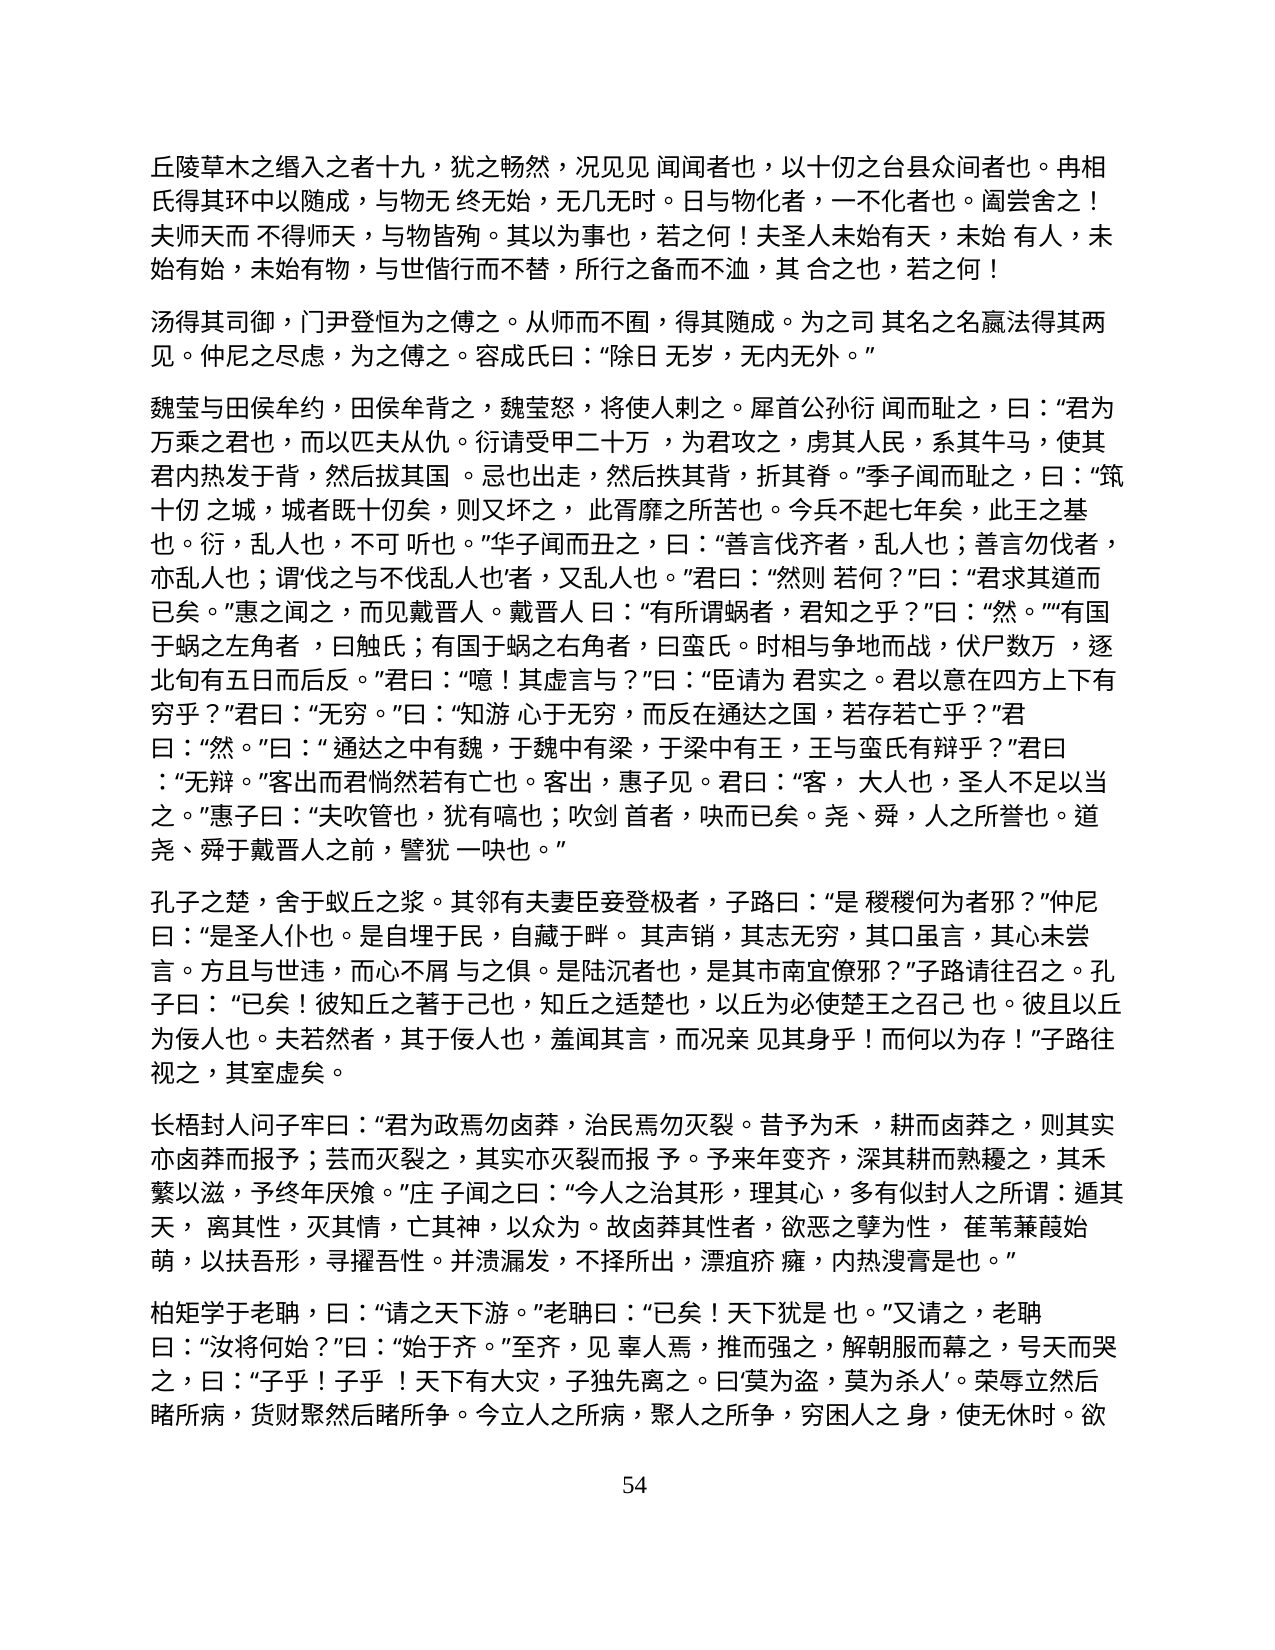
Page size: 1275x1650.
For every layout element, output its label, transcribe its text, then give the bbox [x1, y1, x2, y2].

text 汤得其司御，门尹登恒为之傅之。从师而不囿，得其随成。为之司 其名之名嬴法得其两见。仲尼之尽虑，为之傅之。容成氏曰：“除日 无岁，无内无外。” [150, 304, 1125, 372]
text 长梧封人问子牢曰：“君为政焉勿卤莽，治民焉勿灭裂。昔予为禾 ，耕而卤莽之，则其实亦卤莽而报予；芸而灭裂之，其实亦灭裂而报 予。予来年变齐，深其耕而熟耰之，其禾蘩以滋，予终年厌飧。”庄 子闻之曰：“今人之治其形，理其心，多有似封人之所谓：遁其天， 离其性，灭其情，亡其神，以众为。故卤莽其性者，欲恶之孽为性， 萑苇蒹葭始萌，以扶吾形，寻擢吾性。并溃漏发，不择所出，漂疽疥 癕，内热溲膏是也。” [150, 1107, 1125, 1278]
text 孔子之楚，舍于蚁丘之浆。其邻有夫妻臣妾登极者，子路曰：“是 稯稯何为者邪？”仲尼曰：“是圣人仆也。是自埋于民，自藏于畔。 其声销，其志无穷，其口虽言，其心未尝言。方且与世违，而心不屑 与之俱。是陆沉者也，是其市南宜僚邪？”子路请往召之。孔子曰： “已矣！彼知丘之著于己也，知丘之适楚也，以丘为必使楚王之召己 也。彼且以丘为佞人也。夫若然者，其于佞人也，羞闻其言，而况亲 见其身乎！而何以为存！”子路往视之，其室虚矣。 [150, 885, 1125, 1089]
text 柏矩学于老聃，曰：“请之天下游。”老聃曰：“已矣！天下犹是 也。”又请之，老聃曰：“汝将何始？”曰：“始于齐。”至齐，见 辜人焉，推而强之，解朝服而幕之，号天而哭之，曰：“子乎！子乎 ！天下有大灾，子独先离之。曰‘莫为盗，莫为杀人’。荣辱立然后 睹所病，货财聚然后睹所争。今立人之所病，聚人之所争，穷困人之 身，使无休时。欲 [150, 1296, 1125, 1432]
text 魏莹与田侯牟约，田侯牟背之，魏莹怒，将使人剌之。犀首公孙衍 闻而耻之，曰：“君为万乘之君也，而以匹夫从仇。衍请受甲二十万 ，为君攻之，虏其人民，系其牛马，使其君内热发于背，然后拔其国 。忌也出走，然后抶其背，折其脊。”季子闻而耻之，曰：“筑十仞 之城，城者既十仞矣，则又坏之， 此胥靡之所苦也。今兵不起七年矣，此王之基也。衍，乱人也，不可 听也。”华子闻而丑之，曰：“善言伐齐者，乱人也；善言勿伐者， 亦乱人也；谓‘伐之与不伐乱人也’者，又乱人也。”君曰：“然则 若何？”曰：“君求其道而已矣。”惠之闻之，而见戴晋人。戴晋人 曰：“有所谓蜗者，君知之乎？”曰：“然。”“有国于蜗之左角者 ，曰触氏；有国于蜗之右角者，曰蛮氏。时相与争地而战，伏尸数万 ，逐北旬有五日而后反。”君曰：“噫！其虚言与？”曰：“臣请为 君实之。君以意在四方上下有穷乎？”君曰：“无穷。”曰：“知游 心于无穷，而反在通达之国，若存若亡乎？”君曰：“然。”曰：“ 通达之中有魏，于魏中有梁，于梁中有王，王与蛮氏有辩乎？”君曰 ：“无辩。”客出而君惝然若有亡也。客出，惠子见。君曰：“客， 大人也，圣人不足以当之。”惠子曰：“夫吹管也，犹有嗃也；吹剑 首者，吷而已矣。尧、舜，人之所誉也。道尧、舜于戴晋人之前，譬犹 一吷也。” [150, 390, 1125, 867]
text 丘陵草木之缗入之者十九，犹之畅然，况见见 闻闻者也，以十仞之台县众间者也。冉相氏得其环中以随成，与物无 终无始，无几无时。日与物化者，一不化者也。阖尝舍之！夫师天而 不得师天，与物皆殉。其以为事也，若之何！夫圣人未始有天，未始 有人，未始有始，未始有物，与世偕行而不替，所行之备而不洫，其 合之也，若之何！ [150, 150, 1125, 286]
